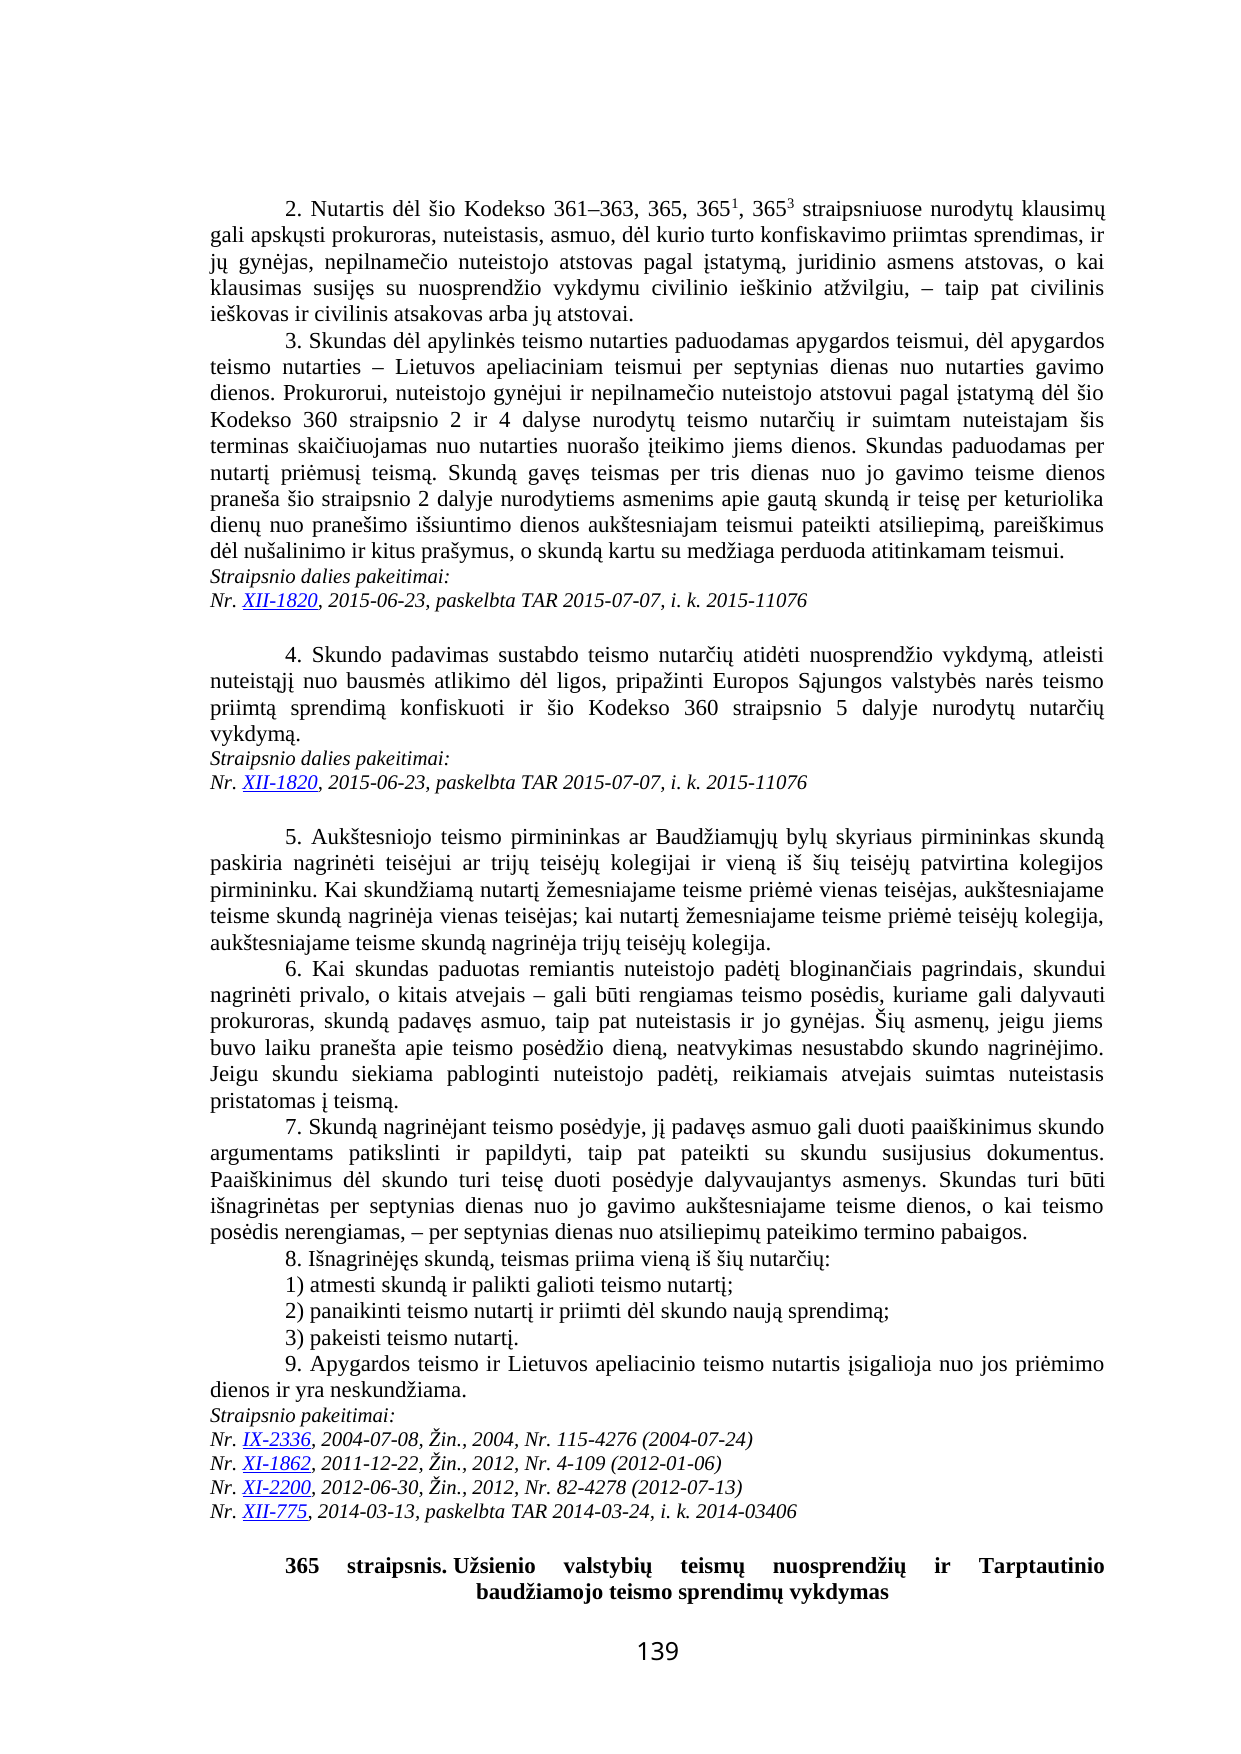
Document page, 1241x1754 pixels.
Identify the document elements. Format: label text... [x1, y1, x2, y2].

text Straipsnio pakeitimai: [210, 1403, 1106, 1427]
text 3) pakeisti teismo nutartį. [210, 1324, 1106, 1350]
text Nr. XII-775, 2014-03-13, paskelbta TAR 2014-03-24, i. k. 2014-03406 [210, 1499, 1106, 1523]
text Straipsnio dalies pakeitimai: [210, 746, 1106, 770]
text 365 straipsnis. Užsienio valstybių teismų nuosprendžių ir Tarptautinio baudžiamojo teismo sprendimų vykdymas [285, 1552, 1106, 1605]
text Nr. XI-2200, 2012-06-30, Žin., 2012, Nr. 82-4278 (2012-07-13) [210, 1475, 1106, 1499]
text 6. Kai skundas paduotas remiantis nuteistojo padėtį bloginančiais pagrindais, skundui nagrinėti privalo, o kitais atvejais – gali būti rengiamas teismo posėdis, kuriame gali dalyvauti prokuroras, skundą padavęs asmuo, taip pat nuteistasis ir jo gynėjas. Šių asmenų, jeigu jiems buvo laiku pranešta apie teismo posėdžio dieną, neatvykimas nesustabdo skundo nagrinėjimo. Jeigu skundu siekiama pabloginti nuteistojo padėtį, reikiamais atvejais suimtas nuteistasis pristatomas į teismą. [210, 955, 1106, 1113]
text 4. Skundo padavimas sustabdo teismo nutarčių atidėti nuosprendžio vykdymą, atleisti nuteistąjį nuo bausmės atlikimo dėl ligos, pripažinti Europos Sąjungos valstybės narės teismo priimtą sprendimą konfiskuoti ir šio Kodekso 360 straipsnio 5 dalyje nurodytų nutarčių vykdymą. [210, 641, 1106, 746]
text 1) atmesti skundą ir palikti galioti teismo nutartį; [210, 1271, 1106, 1297]
text 7. Skundą nagrinėjant teismo posėdyje, jį padavęs asmuo gali duoti paaiškinimus skundo argumentams patikslinti ir papildyti, taip pat pateikti su skundu susijusius dokumentus. Paaiškinimus dėl skundo turi teisę duoti posėdyje dalyvaujantys asmenys. Skundas turi būti išnagrinėtas per septynias dienas nuo jo gavimo aukštesniajame teisme dienos, o kai teismo posėdis nerengiamas, – per septynias dienas nuo atsiliepimų pateikimo termino pabaigos. [210, 1113, 1106, 1245]
text 8. Išnagrinėjęs skundą, teismas priima vieną iš šių nutarčių: [210, 1245, 1106, 1271]
text Nr. XII-1820, 2015-06-23, paskelbta TAR 2015-07-07, i. k. 2015-11076 [210, 770, 1106, 794]
text Nr. XII-1820, 2015-06-23, paskelbta TAR 2015-07-07, i. k. 2015-11076 [210, 588, 1106, 612]
text Straipsnio dalies pakeitimai: [210, 564, 1106, 588]
text Nr. XI-1862, 2011-12-22, Žin., 2012, Nr. 4-109 (2012-01-06) [210, 1451, 1106, 1475]
text 2. Nutartis dėl šio Kodekso 361–363, 365, 3651, 3653 straipsniuose nurodytų klausimų gali apskųsti prokuroras, nuteistasis, asmuo, dėl kurio turto konfiskavimo priimtas sprendimas, ir jų gynėjas, nepilnamečio nuteistojo atstovas pagal įstatymą, juridinio asmens atstovas, o kai klausimas susijęs su nuosprendžio vykdymu civilinio ieškinio atžvilgiu, – taip pat civilinis ieškovas ir civilinis atsakovas arba jų atstovai. [210, 195, 1106, 327]
text Nr. IX-2336, 2004-07-08, Žin., 2004, Nr. 115-4276 (2004-07-24) [210, 1427, 1106, 1451]
text 3. Skundas dėl apylinkės teismo nutarties paduodamas apygardos teismui, dėl apygardos teismo nutarties – Lietuvos apeliaciniam teismui per septynias dienas nuo nutarties gavimo dienos. Prokurorui, nuteistojo gynėjui ir nepilnamečio nuteistojo atstovui pagal įstatymą dėl šio Kodekso 360 straipsnio 2 ir 4 dalyse nurodytų teismo nutarčių ir suimtam nuteistajam šis terminas skaičiuojamas nuo nutarties nuorašo įteikimo jiems dienos. Skundas paduodamas per nutartį priėmusį teismą. Skundą gavęs teismas per tris dienas nuo jo gavimo teisme dienos praneša šio straipsnio 2 dalyje nurodytiems asmenims apie gautą skundą ir teisę per keturiolika dienų nuo pranešimo išsiuntimo dienos aukštesniajam teismui pateikti atsiliepimą, pareiškimus dėl nušalinimo ir kitus prašymus, o skundą kartu su medžiaga perduoda atitinkamam teismui. [210, 327, 1106, 564]
text 2) panaikinti teismo nutartį ir priimti dėl skundo naują sprendimą; [210, 1297, 1106, 1324]
text 5. Aukštesniojo teismo pirmininkas ar Baudžiamųjų bylų skyriaus pirmininkas skundą paskiria nagrinėti teisėjui ar trijų teisėjų kolegijai ir vieną iš šių teisėjų patvirtina kolegijos pirmininku. Kai skundžiamą nutartį žemesniajame teisme priėmė vienas teisėjas, aukštesniajame teisme skundą nagrinėja vienas teisėjas; kai nutartį žemesniajame teisme priėmė teisėjų kolegija, aukštesniajame teisme skundą nagrinėja trijų teisėjų kolegija. [210, 823, 1106, 955]
text 9. Apygardos teismo ir Lietuvos apeliacinio teismo nutartis įsigalioja nuo jos priėmimo dienos ir yra neskundžiama. [210, 1350, 1106, 1403]
